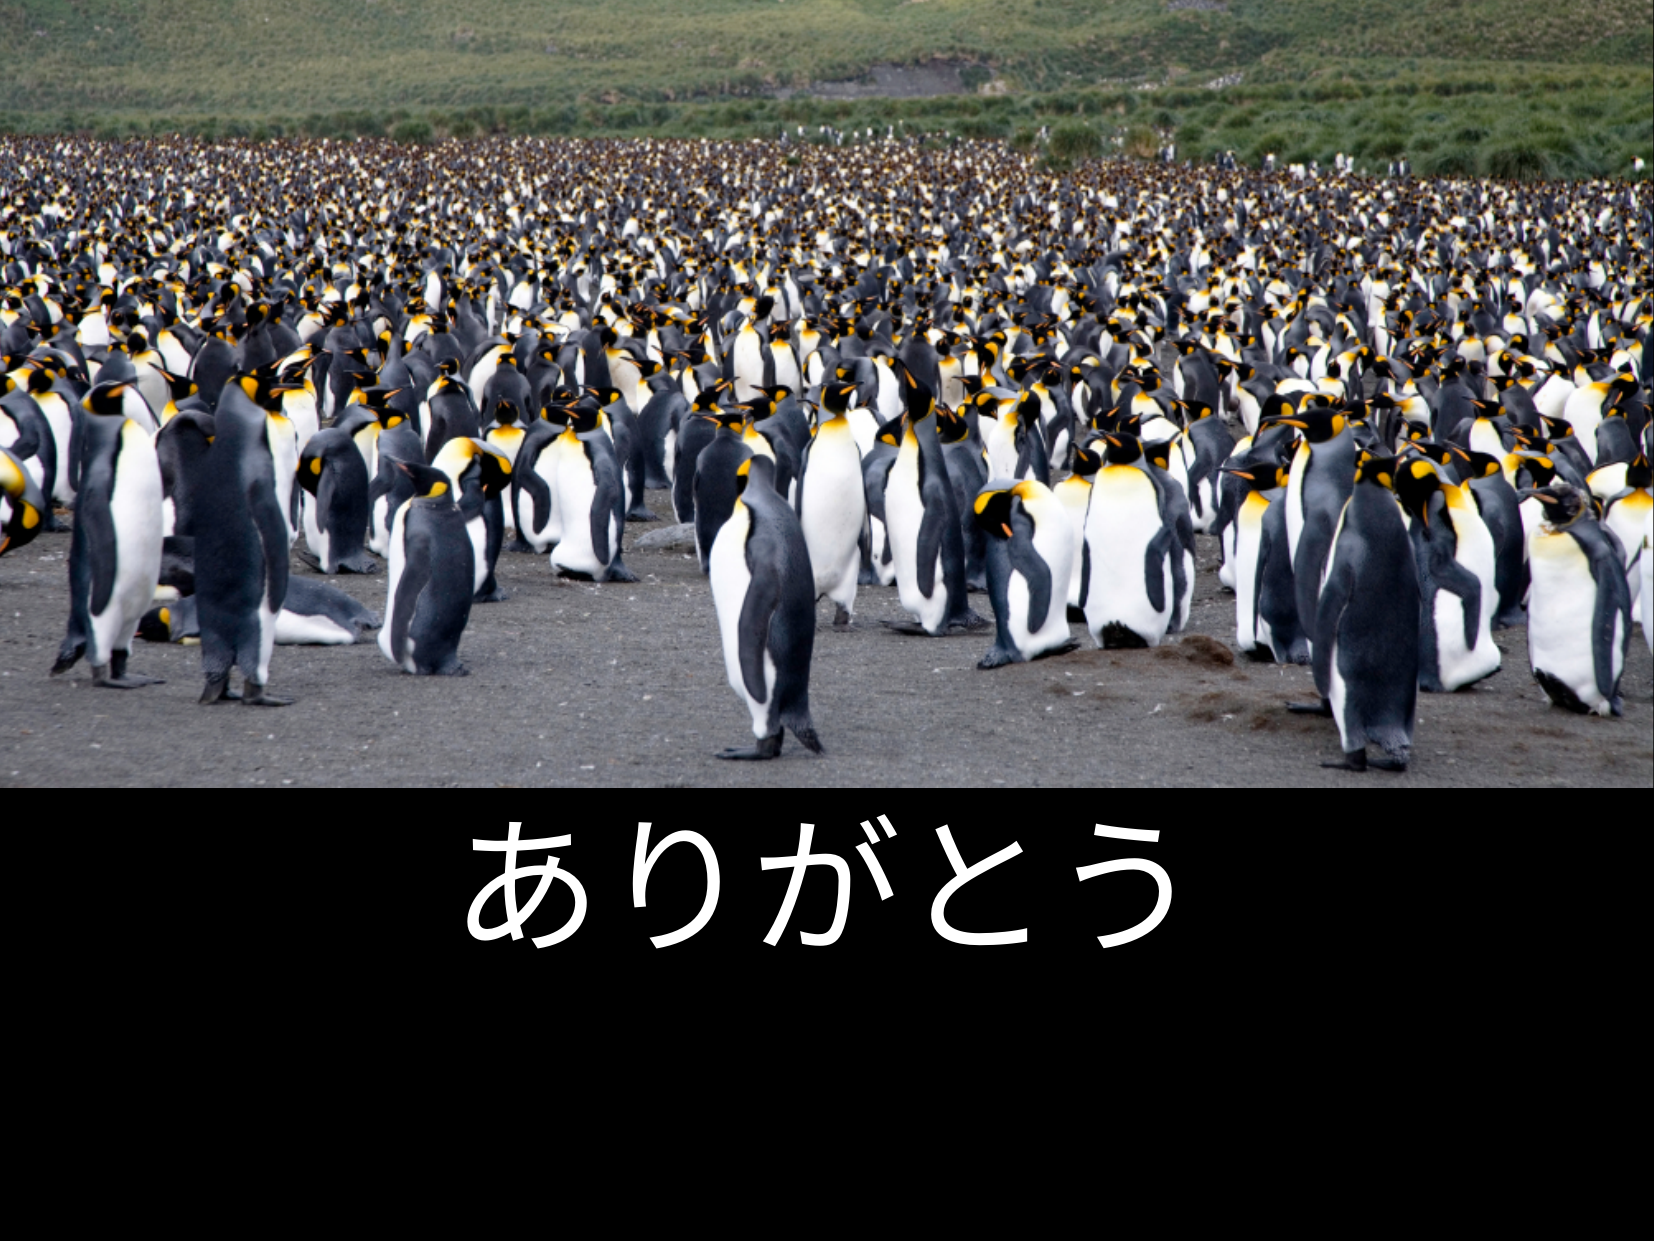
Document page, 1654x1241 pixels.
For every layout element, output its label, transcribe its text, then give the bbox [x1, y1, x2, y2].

picture [0, 0, 1654, 788]
text_box ありがとう [436, 798, 1217, 981]
text_box [0, 788, 1654, 1241]
